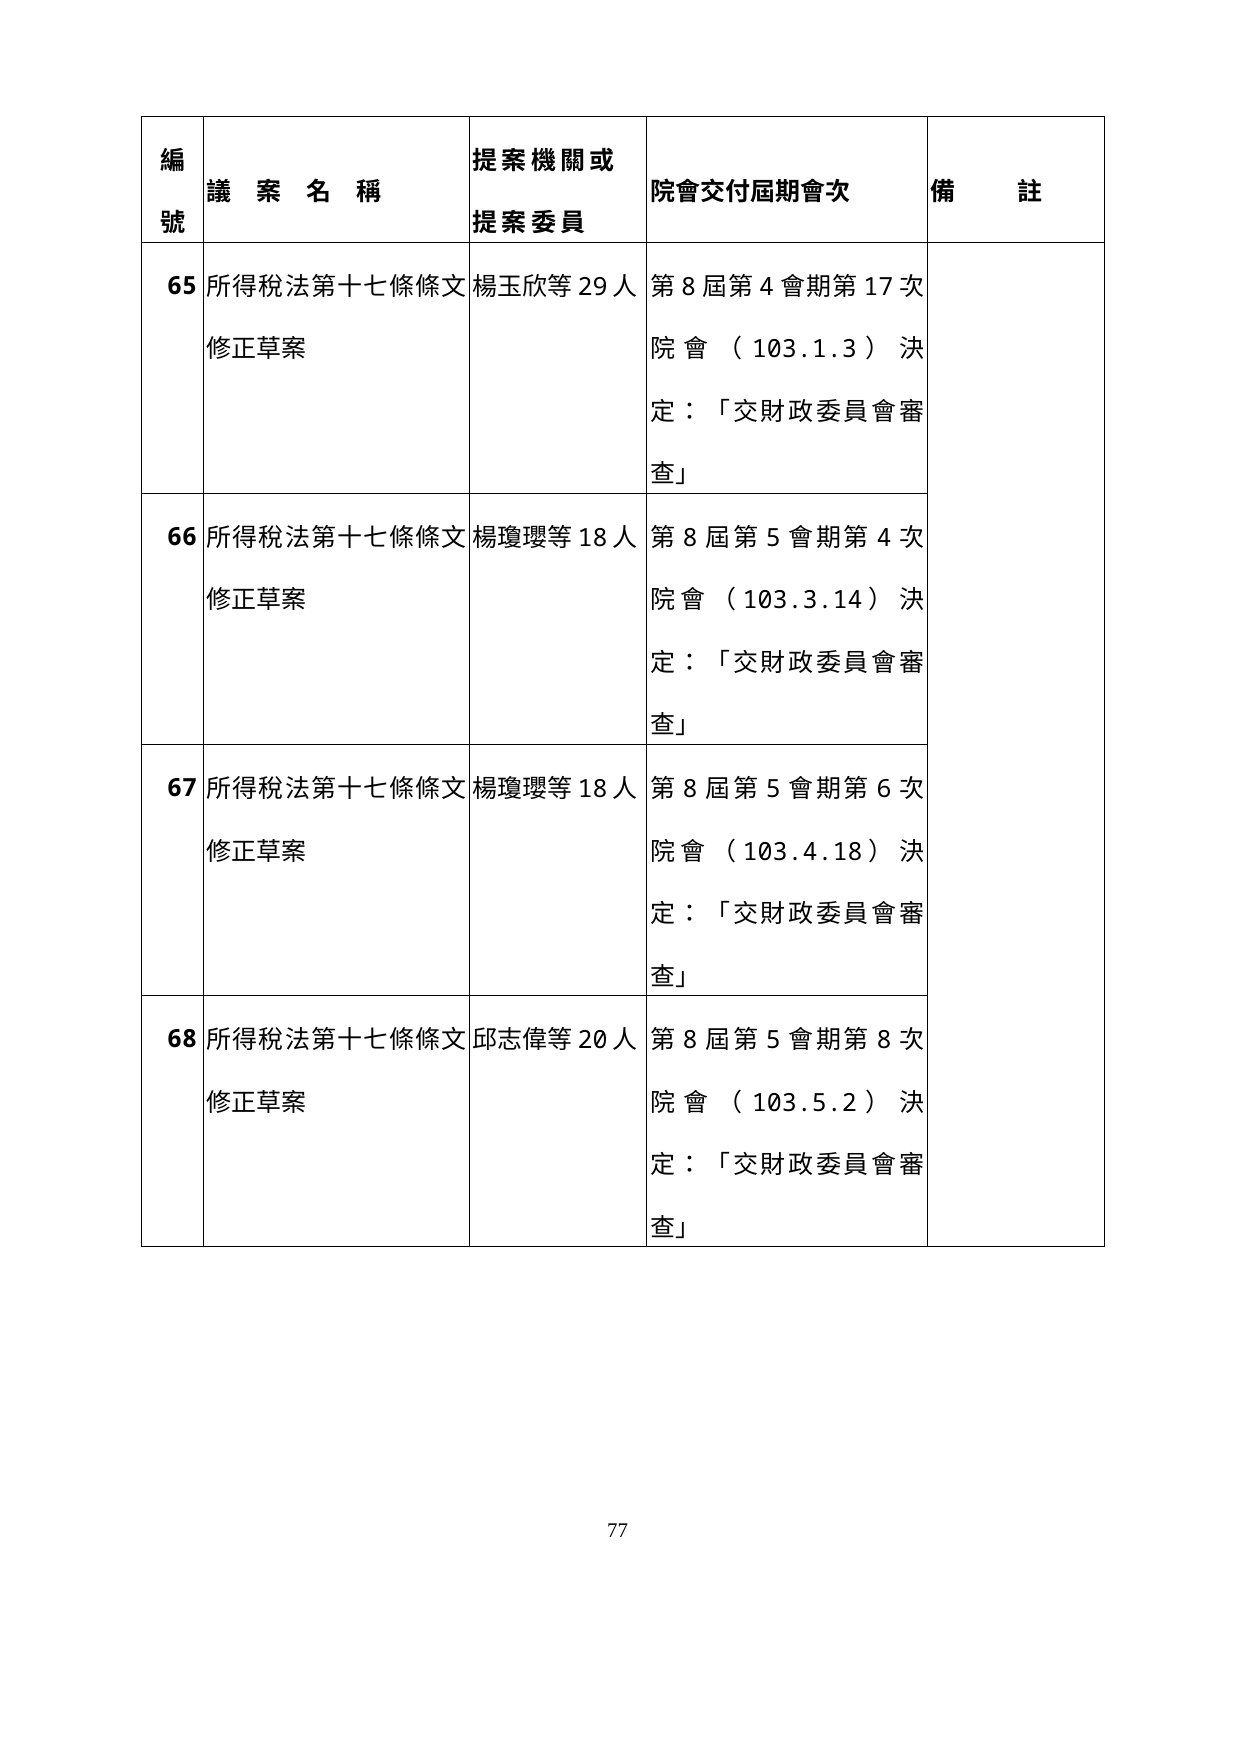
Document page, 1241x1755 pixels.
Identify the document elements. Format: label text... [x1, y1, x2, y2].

table_cell 第8屆第5會期第4次院會（103.3.14）決定：「交財政委員會審查」 [647, 494, 927, 744]
table_header 院會交付屆期會次 [647, 117, 927, 242]
table_cell 所得稅法第十七條條文修正草案 [204, 745, 469, 995]
table_cell 所得稅法第十七條條文修正草案 [204, 996, 469, 1246]
table_cell 第8屆第5會期第8次院會（103.5.2）決定：「交財政委員會審查」 [647, 996, 927, 1246]
table_cell 邱志偉等20人 [470, 996, 646, 1246]
table_cell [142, 243, 203, 493]
table_header 議 案 名 稱 [204, 117, 469, 242]
table_cell 楊瓊瓔等18人 [470, 494, 646, 744]
table_cell [142, 494, 203, 744]
table_header 編 號 [142, 117, 203, 242]
table_cell 所得稅法第十七條條文修正草案 [204, 243, 469, 493]
table_header 備 註 [928, 117, 1104, 242]
table_cell [142, 996, 203, 1246]
table_cell 楊瓊瓔等18人 [470, 745, 646, 995]
table_cell 第8屆第5會期第6次院會（103.4.18）決定：「交財政委員會審查」 [647, 745, 927, 995]
table_cell 所得稅法第十七條條文修正草案 [204, 494, 469, 744]
table_cell [142, 745, 203, 995]
table_cell [928, 243, 1104, 1246]
table_cell 楊玉欣等29人 [470, 243, 646, 493]
table_cell 第8屆第4會期第17次院會（103.1.3）決定：「交財政委員會審查」 [647, 243, 927, 493]
table_header 提案機關或 提案委員 [470, 117, 646, 242]
